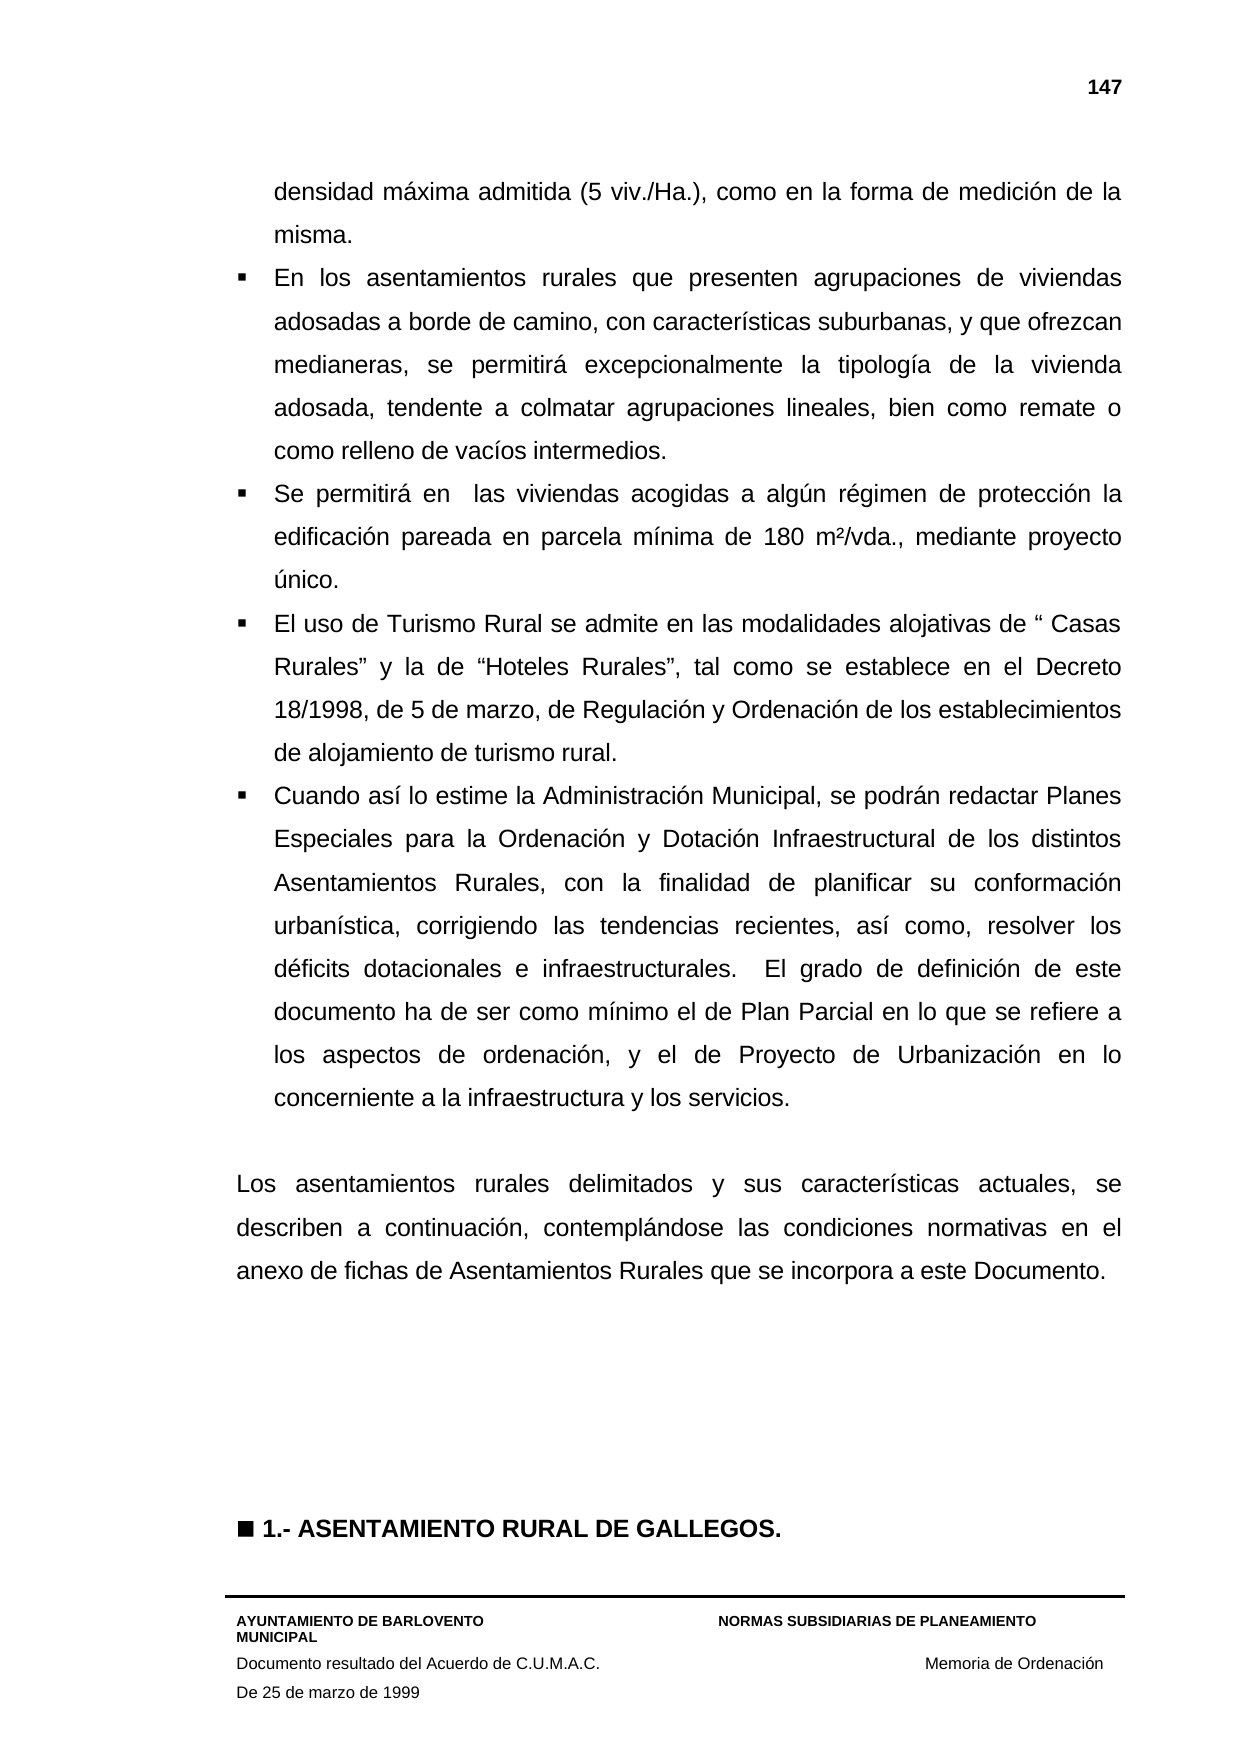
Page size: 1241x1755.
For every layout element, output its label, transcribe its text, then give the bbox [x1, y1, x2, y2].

list densidad máxima admitida (5 viv./Ha.), como en la forma de medición de la misma. [236, 177, 1122, 249]
list Cuando así lo estime la Administración Municipal, se podrán redactar Planes Especiales para la Ordenación y Dotación Infraestructural de los distintos Asentamientos Rurales, con la finalidad de planificar su conformación urbanística, corrigiendo las tendencias recientes, así como, resolver los déficits dotacionales e infraestructurales. El grado de definición de este documento ha de ser como mínimo el de Plan Parcial en lo que se refiere a los aspectos de ordenación, y el de Proyecto de Urbanización en lo concerniente a la infraestructura y los servicios. [236, 781, 1122, 1112]
list Se permitirá en las viviendas acogidas a algún régimen de protección la edificación pareada en parcela mínima de 180 m²/vda., mediante proyecto único. [236, 479, 1122, 594]
list El uso de Turismo Rural se admite en las modalidades alojativas de “ Casas Rurales” y la de “Hoteles Rurales”, tal como se establece en el Decreto 18/1998, de 5 de marzo, de Regulación y Ordenación de los establecimientos de alojamiento de turismo rural. [236, 609, 1122, 767]
text  1.- ASENTAMIENTO RURAL DE GALLEGOS. [236, 1514, 1122, 1543]
text Los asentamientos rurales delimitados y sus características actuales, se describen a continuación, contemplándose las condiciones normativas en el anexo de fichas de Asentamientos Rurales que se incorpora a este Documento. [236, 1169, 1122, 1284]
list En los asentamientos rurales que presenten agrupaciones de viviendas adosadas a borde de camino, con características suburbanas, y que ofrezcan medianeras, se permitirá excepcionalmente la tipología de la vivienda adosada, tendente a colmatar agrupaciones lineales, bien como remate o como relleno de vacíos intermedios. [236, 263, 1122, 465]
